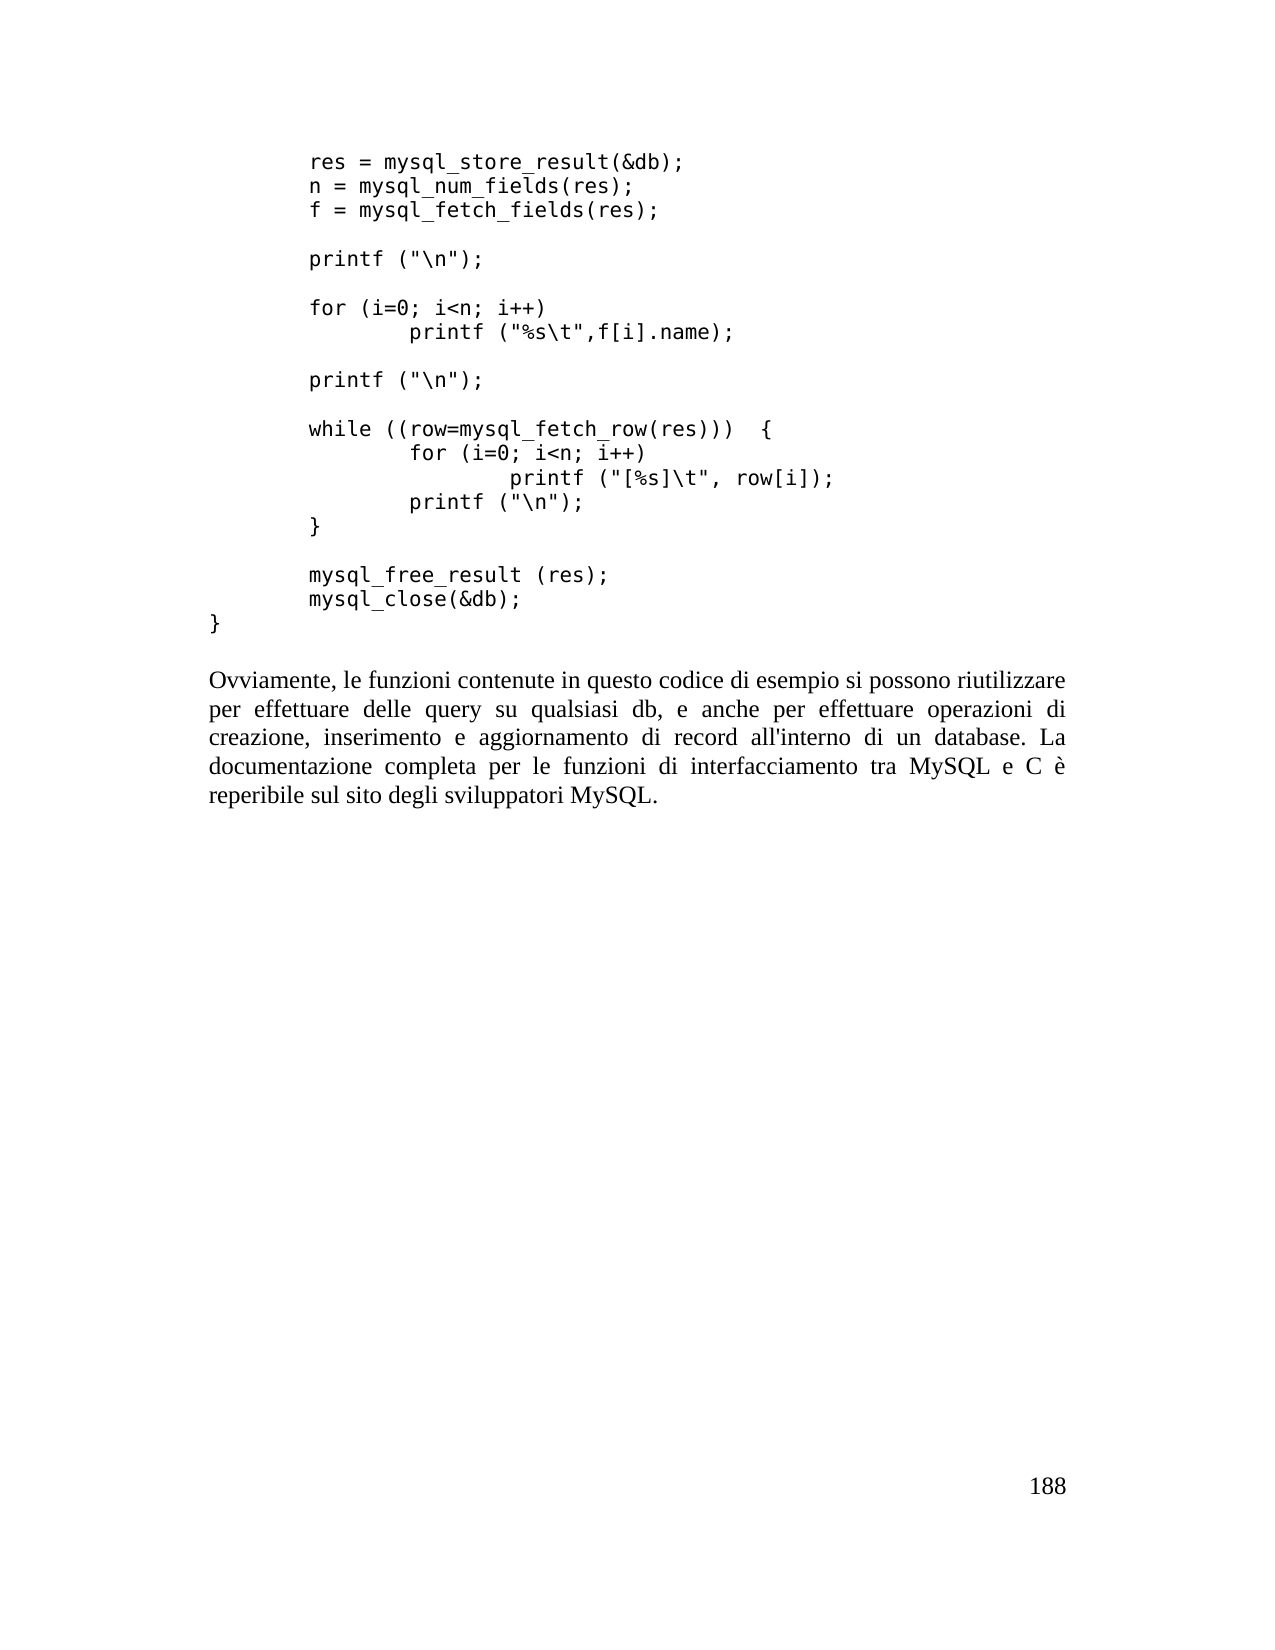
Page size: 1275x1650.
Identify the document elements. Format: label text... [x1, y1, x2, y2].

text Ovviamente, le funzioni contenute in questo codice di esempio si possono riutilizzare per effettuare delle query su qualsiasi db, e anche per effettuare operazioni di creazione, inserimento e aggiornamento di record all'interno di un database. La documentazione completa per le funzioni di interfacciamento tra MySQL e C è reperibile sul sito degli sviluppatori MySQL. [208, 665, 1066, 809]
text printf ("%s\t",f[i].name); [208, 320, 1066, 344]
text printf ("\n"); [208, 247, 1066, 271]
text f = mysql_fetch_fields(res); [208, 198, 1066, 223]
text } [208, 611, 1066, 635]
text mysql_free_result (res); [208, 563, 1066, 587]
text res = mysql_store_result(&db); [208, 150, 1066, 174]
text printf ("\n"); [208, 490, 1066, 514]
text } [208, 514, 1066, 538]
text n = mysql_num_fields(res); [208, 174, 1066, 198]
text for (i=0; i<n; i++) [208, 296, 1066, 320]
text for (i=0; i<n; i++) [208, 441, 1066, 466]
text mysql_close(&db); [208, 587, 1066, 611]
text while ((row=mysql_fetch_row(res))) { [208, 417, 1066, 441]
text printf ("\n"); [208, 368, 1066, 393]
text printf ("[%s]\t", row[i]); [208, 466, 1066, 490]
